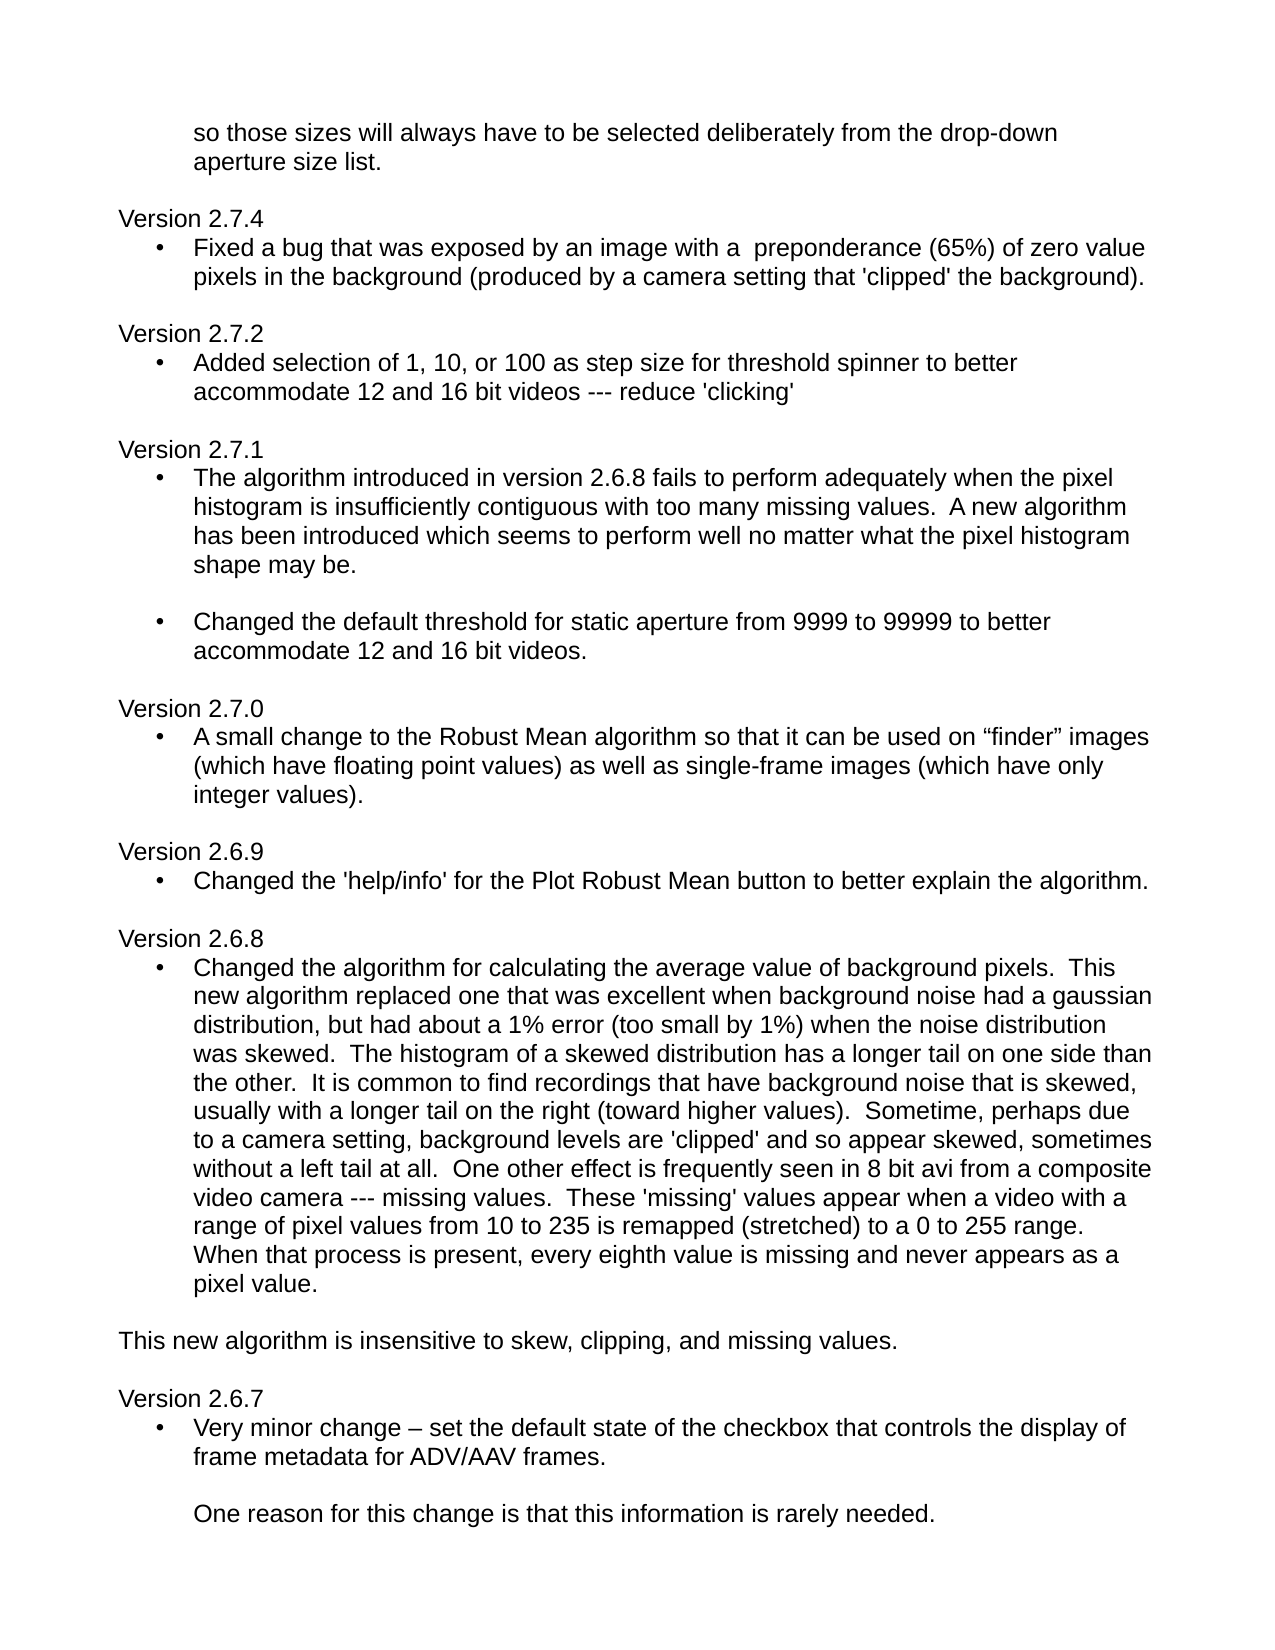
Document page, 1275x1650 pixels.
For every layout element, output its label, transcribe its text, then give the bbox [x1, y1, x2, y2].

list Changed the default threshold for static aperture from 9999 to 99999 to better accommodate 12 and 16 bit videos. [156, 607, 1157, 693]
list Fixed a bug that was exposed by an image with a preponderance (65%) of zero value pixels in the background (produced by a camera setting that 'clipped' the background). [156, 233, 1157, 291]
text Version 2.7.1 [118, 434, 1157, 463]
text Version 2.6.7 [118, 1384, 1157, 1413]
list Added selection of 1, 10, or 100 as step size for threshold spinner to better accommodate 12 and 16 bit videos --- reduce 'clicking' [156, 348, 1157, 406]
list The algorithm introduced in version 2.6.8 fails to perform adequately when the pixel histogram is insufficiently contiguous with too many missing values. A new algorithm has been introduced which seems to perform well no matter what the pixel histogram shape may be. [156, 463, 1157, 607]
text Version 2.7.0 [118, 693, 1157, 722]
text Version 2.7.4 [118, 204, 1157, 233]
text This new algorithm is insensitive to skew, clipping, and missing values. [118, 1326, 1157, 1384]
list Very minor change – set the default state of the checkbox that controls the display of frame metadata for ADV/AAV frames. One reason for this change is that this information is rarely needed. [156, 1413, 1157, 1528]
text Version 2.6.8 [118, 924, 1157, 952]
list A small change to the Robust Mean algorithm so that it can be used on “finder” images (which have floating point values) as well as single-frame images (which have only integer values). [156, 722, 1157, 809]
text Version 2.7.2 [118, 319, 1157, 348]
list so those sizes will always have to be selected deliberately from the drop-down aperture size list. [156, 118, 1157, 176]
list Changed the algorithm for calculating the average value of background pixels. This new algorithm replaced one that was excellent when background noise had a gaussian distribution, but had about a 1% error (too small by 1%) when the noise distribution was skewed. The histogram of a skewed distribution has a longer tail on one side than the other. It is common to find recordings that have background noise that is skewed, usually with a longer tail on the right (toward higher values). Sometime, perhaps due to a camera setting, background levels are 'clipped' and so appear skewed, sometimes without a left tail at all. One other effect is frequently seen in 8 bit avi from a composite video camera --- missing values. These 'missing' values appear when a video with a range of pixel values from 10 to 235 is remapped (stretched) to a 0 to 255 range. When that process is present, every eighth value is missing and never appears as a pixel value. [156, 952, 1157, 1326]
list Changed the 'help/info' for the Plot Robust Mean button to better explain the algorithm. [156, 866, 1157, 924]
text Version 2.6.9 [118, 837, 1157, 866]
